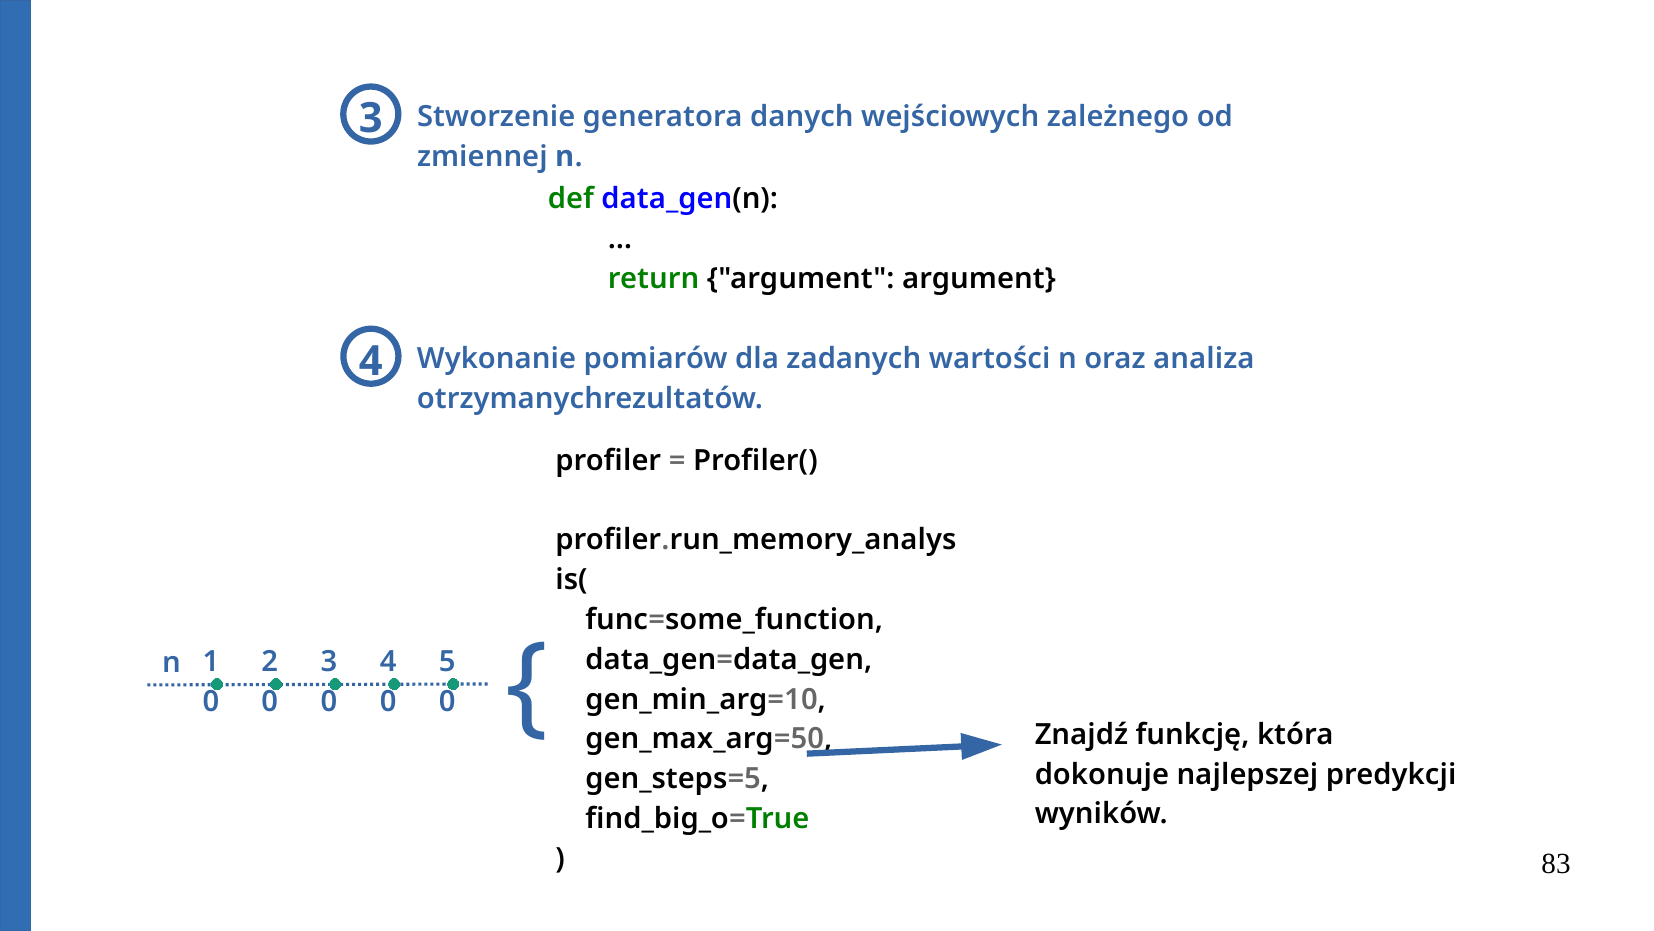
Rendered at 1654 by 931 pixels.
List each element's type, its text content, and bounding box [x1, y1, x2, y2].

text_box n [147, 633, 178, 685]
text_box [329, 685, 341, 690]
text_box 4 [340, 322, 401, 391]
text_box 10 [187, 632, 246, 685]
text_box [447, 685, 459, 690]
text_box [388, 685, 400, 690]
text_box def data_gen(n): … return {"argument": argument} [533, 170, 1098, 304]
text_box [270, 685, 282, 690]
text_box Wykonanie pomiarów dla zadanych wartości n oraz analiza otrzymanychrezultatów. [402, 330, 1492, 419]
text_box 40 [365, 633, 424, 685]
text_box 50 [424, 633, 485, 685]
text_box 30 [305, 633, 365, 685]
text_box profiler = Profiler() profiler.run_memory_analysis( func=some_function, data_gen=data_gen, gen_min_arg=10, gen_max_arg=50, gen_steps=5, find_big_o=True ) [540, 431, 975, 851]
text_box 3 [340, 80, 401, 148]
text_box [211, 685, 223, 690]
text_box Stworzenie generatora danych wejściowych zależnego od zmiennej n. [402, 88, 1357, 140]
text_box Znajdź funkcję, która dokonuje najlepszej predykcji wyników. [1020, 705, 1486, 795]
text_box { [490, 594, 635, 889]
text_box 20 [246, 632, 308, 685]
text_box [0, 0, 31, 931]
